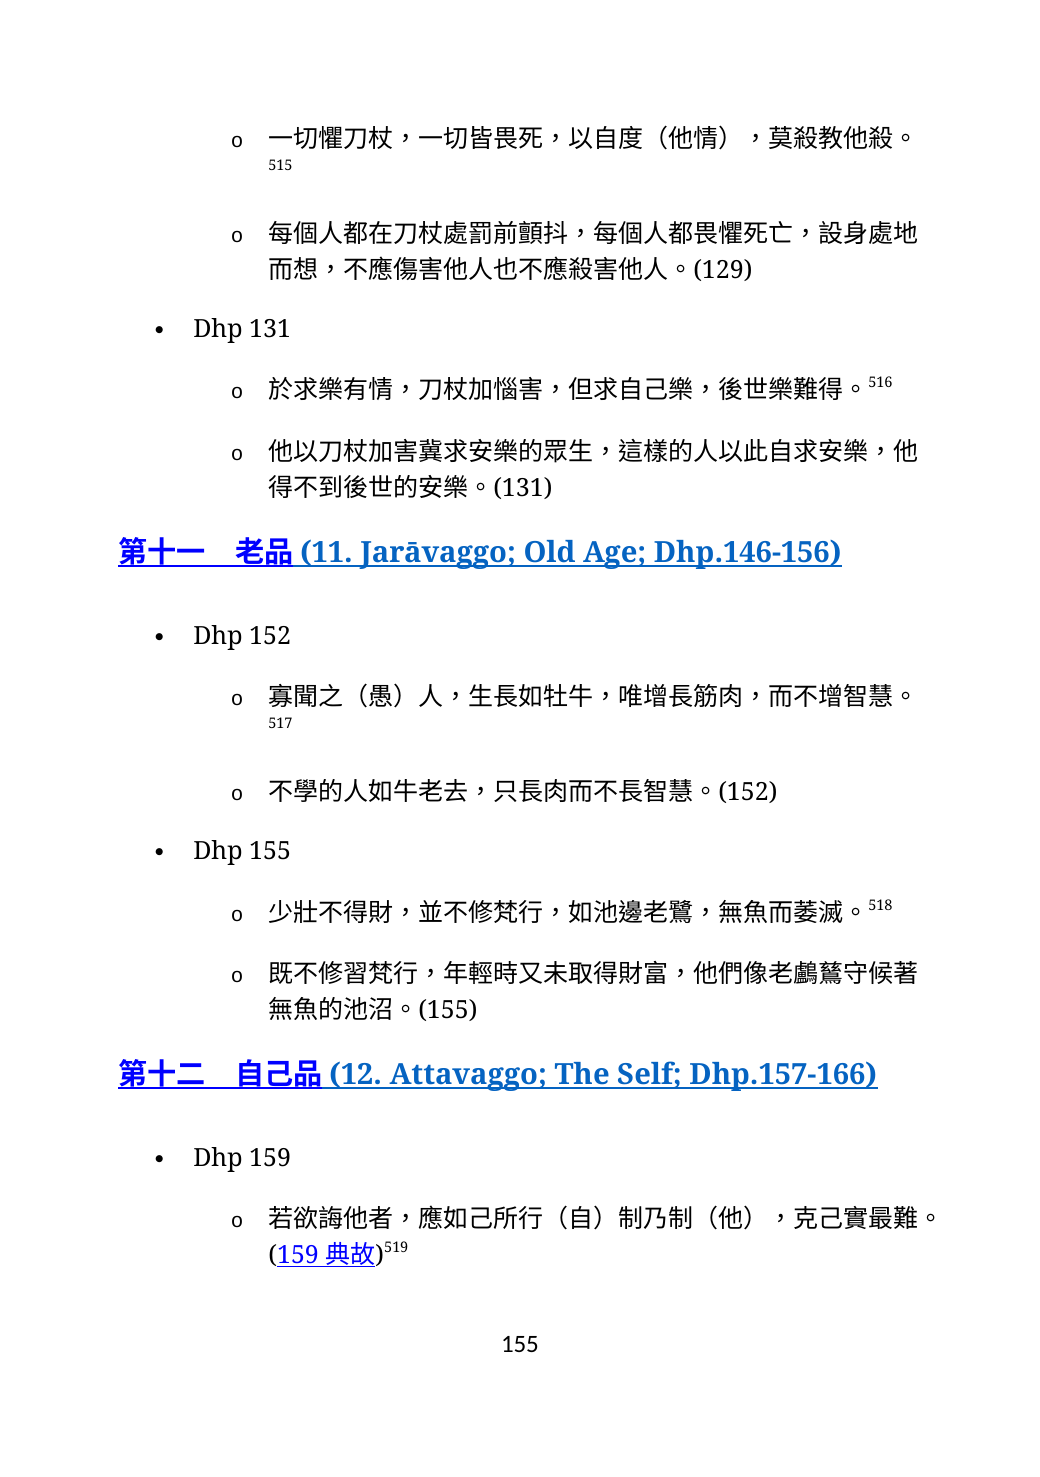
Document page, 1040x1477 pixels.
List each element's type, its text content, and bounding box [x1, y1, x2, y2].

list 寡聞之（愚）人，生長如牡牛，唯增長筋肉，而不增智慧。 [231, 676, 921, 747]
list 不學的人如牛老去，只長肉而不長智慧。(152) [231, 772, 921, 808]
list 既不修習梵行，年輕時又未取得財富，他們像老鸕鶿守候著無魚的池沼。(155) [231, 953, 921, 1026]
list 少壯不得財，並不修梵行，如池邊老鷺，無魚而萎滅。 [231, 892, 921, 928]
subtitle 第十二 自己品 (12. Attavaggo; The Self; Dhp.157-166) [118, 1051, 921, 1093]
list Dhp 152 [156, 617, 921, 651]
list Dhp 131 [156, 311, 921, 345]
list 他以刀杖加害冀求安樂的眾生，這樣的人以此自求安樂，他得不到後世的安樂。(131) [231, 431, 921, 504]
subtitle 第十一 老品 (11. Jarāvaggo; Old Age; Dhp.146-156) [118, 529, 921, 571]
list Dhp 159 [156, 1139, 921, 1173]
list Dhp 155 [156, 833, 921, 867]
list 若欲誨他者，應如己所行（自）制乃制（他），克己實最難。(159 典故) [231, 1198, 921, 1271]
list 每個人都在刀杖處罰前顫抖，每個人都畏懼死亡，設身處地而想，不應傷害他人也不應殺害他人。(129) [231, 213, 921, 286]
list 於求樂有情，刀杖加惱害，但求自己樂，後世樂難得。 [231, 370, 921, 406]
list 一切懼刀杖，一切皆畏死，以自度（他情），莫殺教他殺。 [231, 118, 921, 188]
